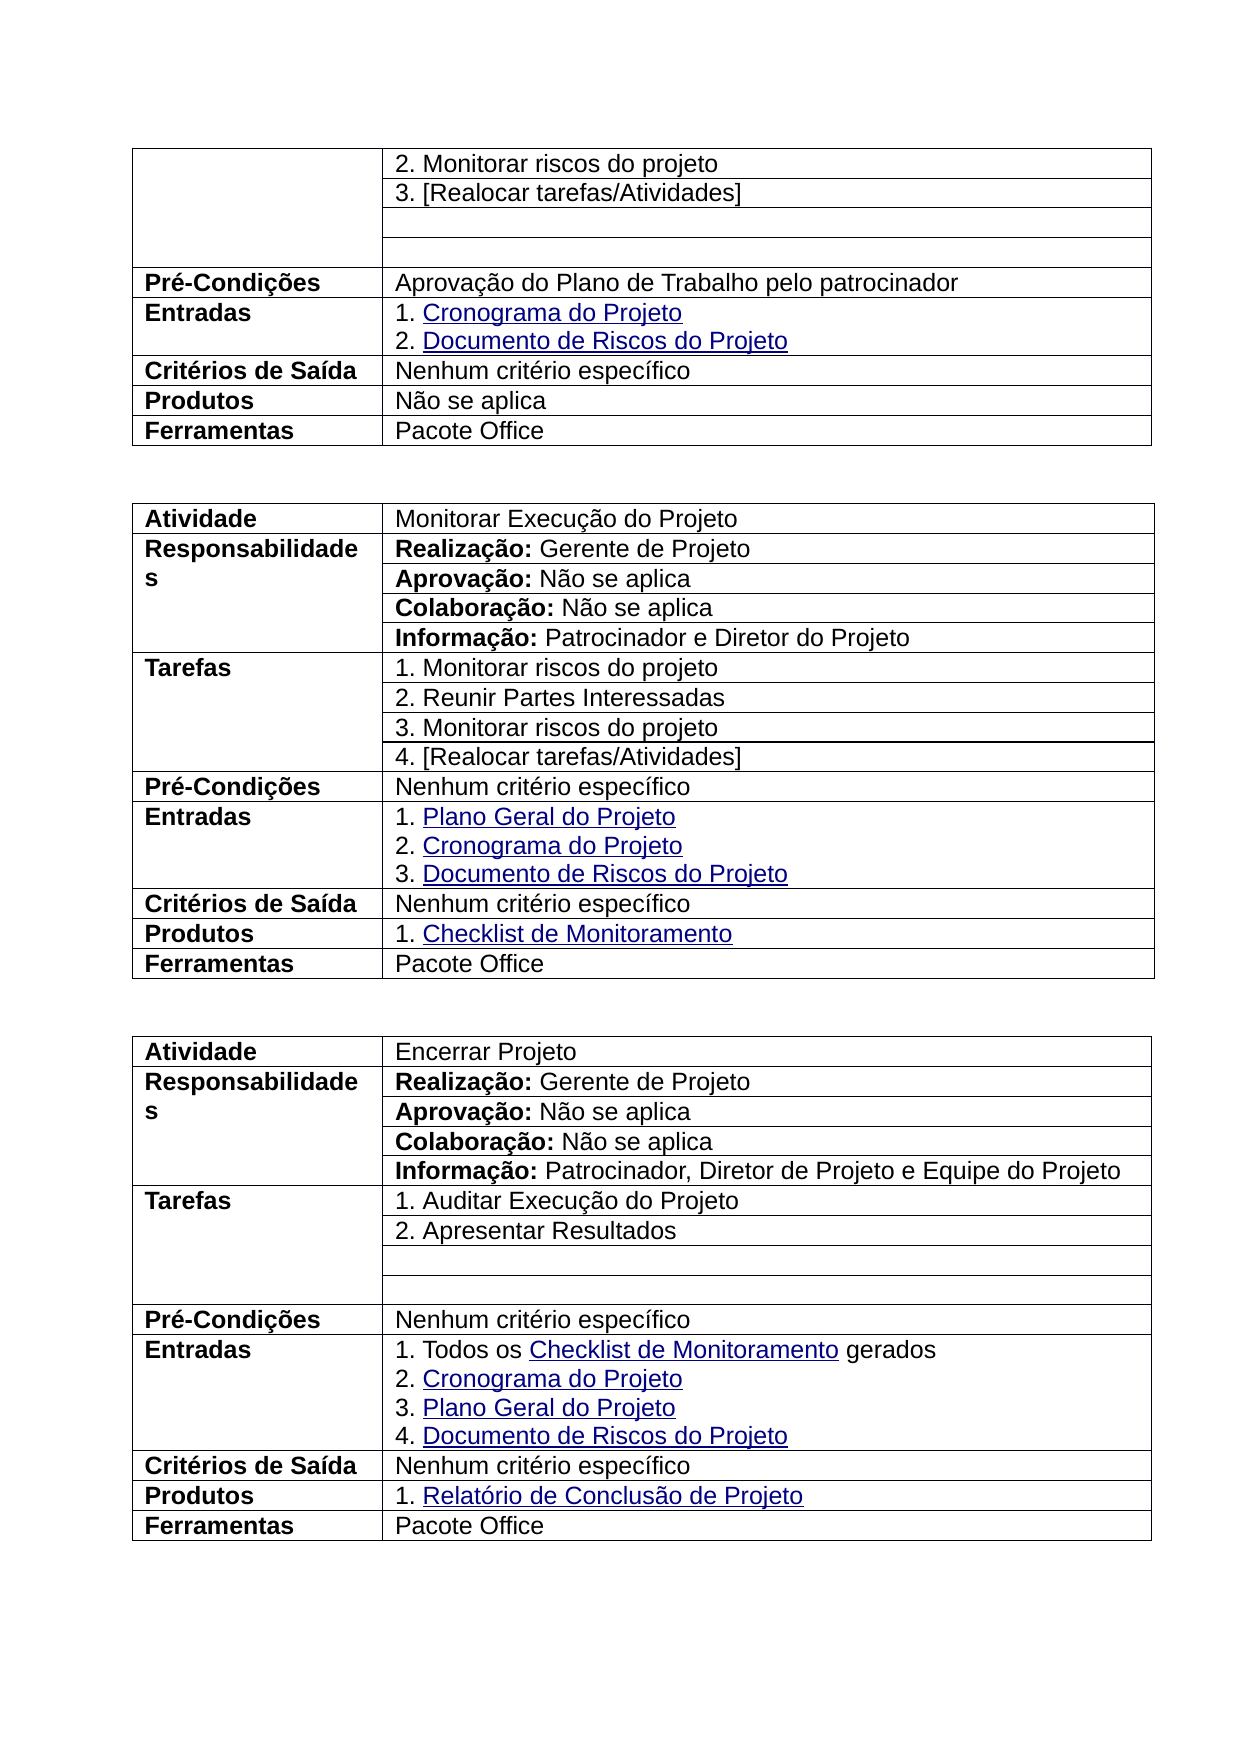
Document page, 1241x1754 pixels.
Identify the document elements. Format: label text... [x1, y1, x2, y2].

table_cell [383, 1276, 1151, 1304]
table_cell 1. Monitorar riscos do projeto [383, 653, 1154, 682]
table_cell Pacote Office [383, 416, 1151, 444]
table_cell Colaboração: Não se aplica [383, 594, 1154, 622]
table_cell Realização: Gerente de Projeto [383, 1067, 1151, 1096]
table_cell Ferramentas [133, 416, 382, 444]
table_cell Informação: Patrocinador e Diretor do Projeto [383, 623, 1154, 652]
table_cell Ferramentas [133, 949, 382, 978]
table_cell 3. [Realocar tarefas/Atividades] [383, 179, 1151, 207]
table_cell Produtos [133, 919, 382, 948]
table_cell 1. Plano Geral do Projeto 2. Cronograma do Projeto 3. Documento de Riscos do Projeto [383, 802, 1154, 888]
table_cell Produtos [133, 386, 382, 415]
table_cell Nenhum critério específico [383, 889, 1154, 918]
table_cell Nenhum critério específico [383, 1305, 1151, 1334]
table_cell Pacote Office [383, 949, 1154, 978]
table_cell Aprovação: Não se aplica [383, 1097, 1151, 1126]
table_header Monitorar Execução do Projeto [383, 504, 1154, 533]
table_cell Aprovação: Não se aplica [383, 564, 1154, 592]
table_header Atividade [133, 1037, 382, 1066]
table_cell Aprovação do Plano de Trabalho pelo patrocinador [383, 268, 1151, 297]
table_cell [383, 208, 1151, 237]
table_header Encerrar Projeto [383, 1037, 1151, 1066]
table_cell 2. Apresentar Resultados [383, 1216, 1151, 1245]
table_cell Entradas [133, 298, 382, 355]
table_cell 1. Relatório de Conclusão de Projeto [383, 1481, 1151, 1510]
table_cell Pré-Condições [133, 268, 382, 297]
table_cell Não se aplica [383, 386, 1151, 415]
table_cell Realização: Gerente de Projeto [383, 534, 1154, 563]
table_cell Colaboração: Não se aplica [383, 1127, 1151, 1155]
table_cell Pré-Condições [133, 1305, 382, 1334]
table_cell Nenhum critério específico [383, 772, 1154, 801]
table_cell 1. Cronograma do Projeto 2. Documento de Riscos do Projeto [383, 298, 1151, 355]
table_cell [383, 238, 1151, 267]
table_cell Responsabilidades [133, 534, 382, 652]
table_cell 2. Reunir Partes Interessadas [383, 683, 1154, 712]
table_cell Responsabilidades [133, 1067, 382, 1185]
table_cell Entradas [133, 802, 382, 888]
table_cell Ferramentas [133, 1511, 382, 1539]
table_cell 2. Monitorar riscos do projeto [383, 149, 1151, 177]
table_cell 3. Monitorar riscos do projeto [383, 713, 1154, 741]
table_cell Produtos [133, 1481, 382, 1510]
table_cell [133, 149, 382, 267]
table_cell [383, 1246, 1151, 1274]
table_cell Pacote Office [383, 1511, 1151, 1539]
table_cell Nenhum critério específico [383, 1451, 1151, 1480]
table_cell Pré-Condições [133, 772, 382, 801]
table_cell Critérios de Saída [133, 356, 382, 385]
table_cell Entradas [133, 1335, 382, 1450]
table_cell Critérios de Saída [133, 1451, 382, 1480]
table_cell 4. [Realocar tarefas/Atividades] [383, 743, 1154, 771]
table_cell Tarefas [133, 653, 382, 771]
table_cell Informação: Patrocinador, Diretor de Projeto e Equipe do Projeto [383, 1156, 1151, 1185]
table_header Atividade [133, 504, 382, 533]
table_cell 1. Todos os Checklist de Monitoramento gerados 2. Cronograma do Projeto 3. Plano Geral do Projeto 4. Documento de Riscos do Projeto [383, 1335, 1151, 1450]
table_cell Tarefas [133, 1186, 382, 1304]
table_cell 1. Checklist de Monitoramento [383, 919, 1154, 948]
table_cell Critérios de Saída [133, 889, 382, 918]
table_cell Nenhum critério específico [383, 356, 1151, 385]
table_cell 1. Auditar Execução do Projeto [383, 1186, 1151, 1215]
